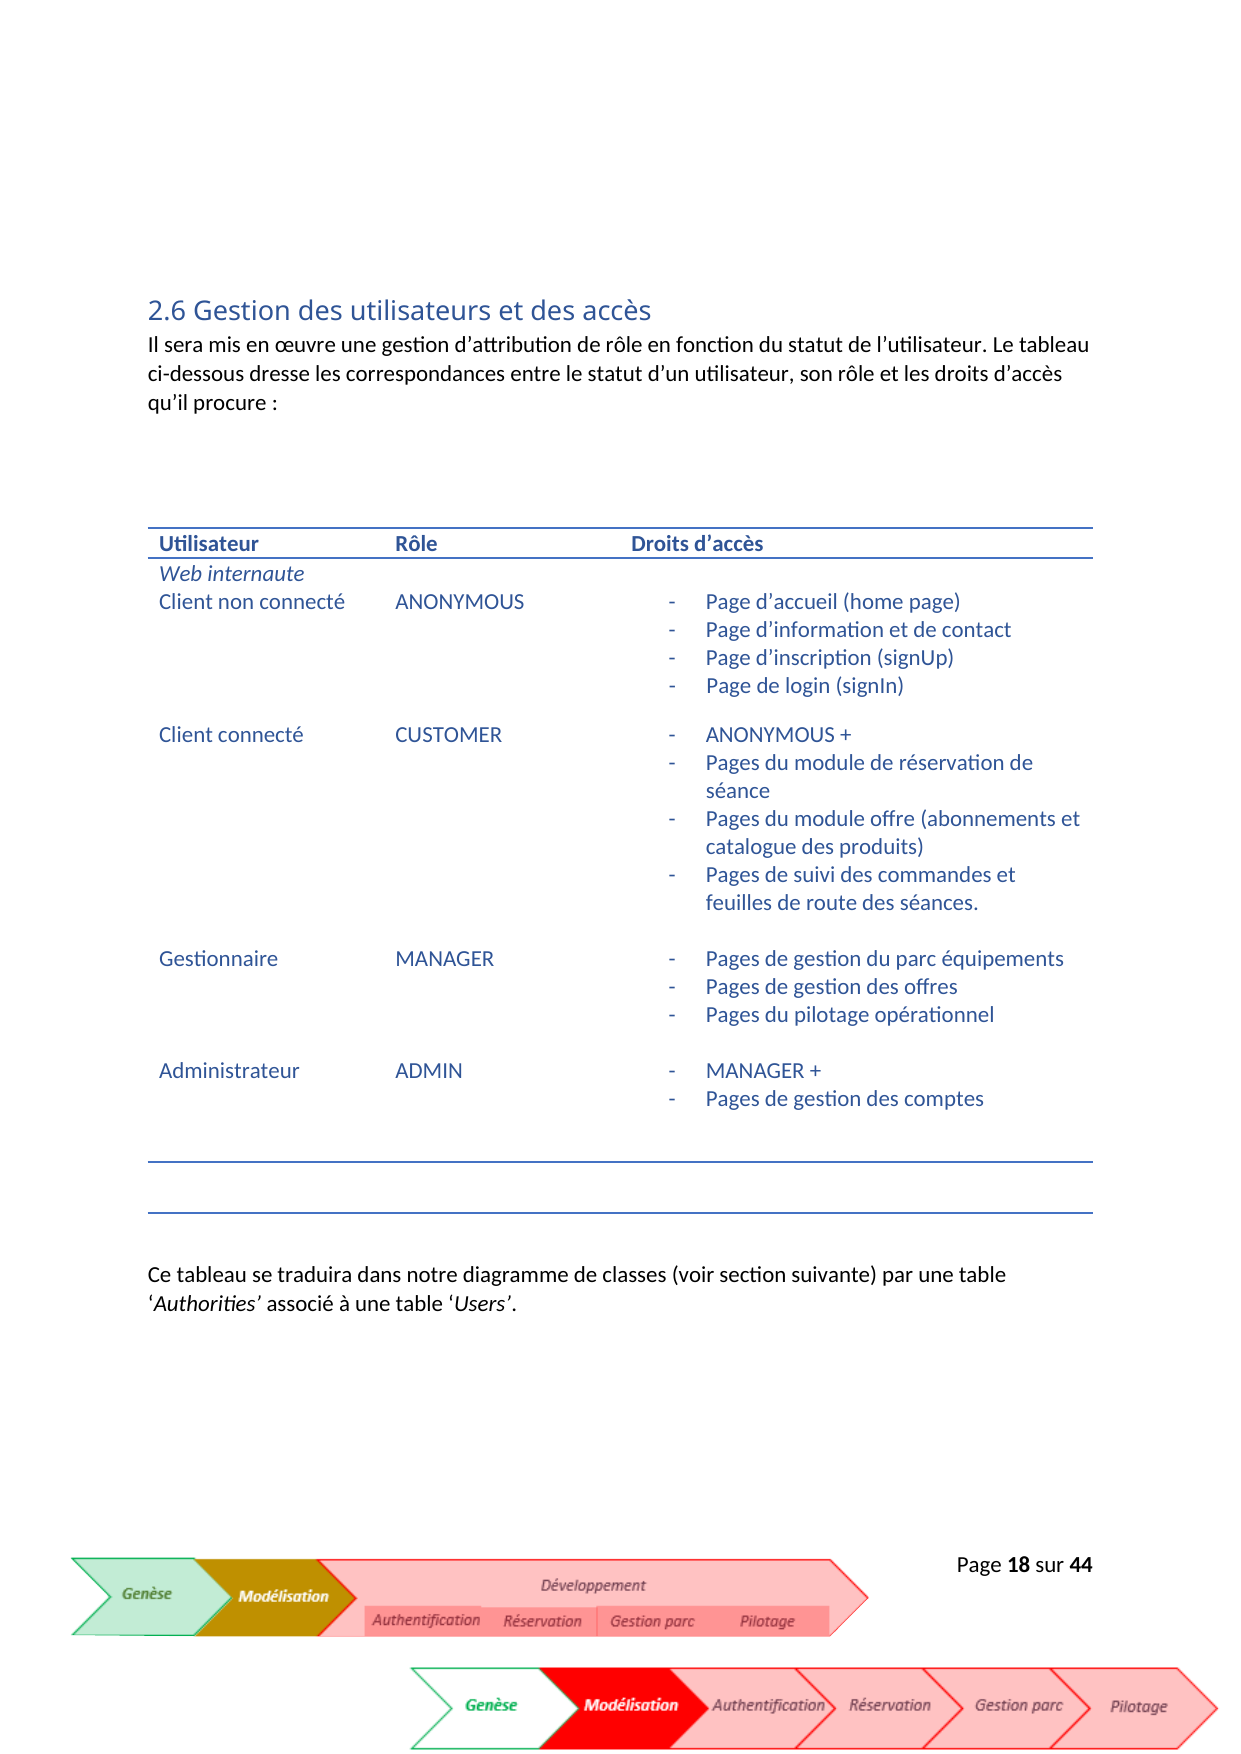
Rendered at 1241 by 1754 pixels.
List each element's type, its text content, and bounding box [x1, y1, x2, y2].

table_cell Gestionnaire [148, 944, 384, 1056]
subtitle 2.6 Gestion des utilisateurs et des accès [148, 291, 1092, 328]
table_cell ANONYMOUS + Pages du module de réservation de séance Pages du module offre (abonnements et catalogue des produits) Pages de suivi des commandes et feuilles de route des séances. [620, 720, 1092, 944]
table_cell MANAGER [384, 944, 620, 1056]
table_cell Page d’accueil (home page) Page d’information et de contact Page d’inscription (signUp) Page de login (signIn) [620, 587, 1092, 720]
table_cell Client connecté [148, 720, 384, 944]
text Ce tableau se traduira dans notre diagramme de classes (voir section suivante) par une table ‘Authorities’ associé à une table ‘Users’. [148, 1260, 1092, 1317]
table_header Rôle [384, 529, 620, 557]
table_cell [148, 1163, 384, 1212]
table_cell [384, 559, 620, 587]
picture [404, 1662, 1221, 1754]
table_cell Web internaute [148, 559, 384, 587]
table_cell CUSTOMER [384, 720, 620, 944]
table_cell Administrateur [148, 1056, 384, 1161]
table_cell [620, 559, 1092, 587]
table_cell ADMIN [384, 1056, 620, 1161]
table_cell Client non connecté [148, 587, 384, 720]
table_cell MANAGER + Pages de gestion des comptes [620, 1056, 1092, 1161]
table_cell [620, 1163, 1092, 1212]
table_cell [384, 1163, 620, 1212]
table_header Utilisateur [148, 529, 384, 557]
table_header Droits d’accès [620, 529, 1092, 557]
table_cell ANONYMOUS [384, 587, 620, 720]
table_cell Pages de gestion du parc équipements Pages de gestion des offres Pages du pilotage opérationnel [620, 944, 1092, 1056]
text Il sera mis en œuvre une gestion d’attribution de rôle en fonction du statut de l’utilisateur. Le tableau ci-dessous dresse les correspondances entre le statut d’un utilisateur, son rôle et les droits d’accès qu’il procure : [148, 330, 1092, 416]
